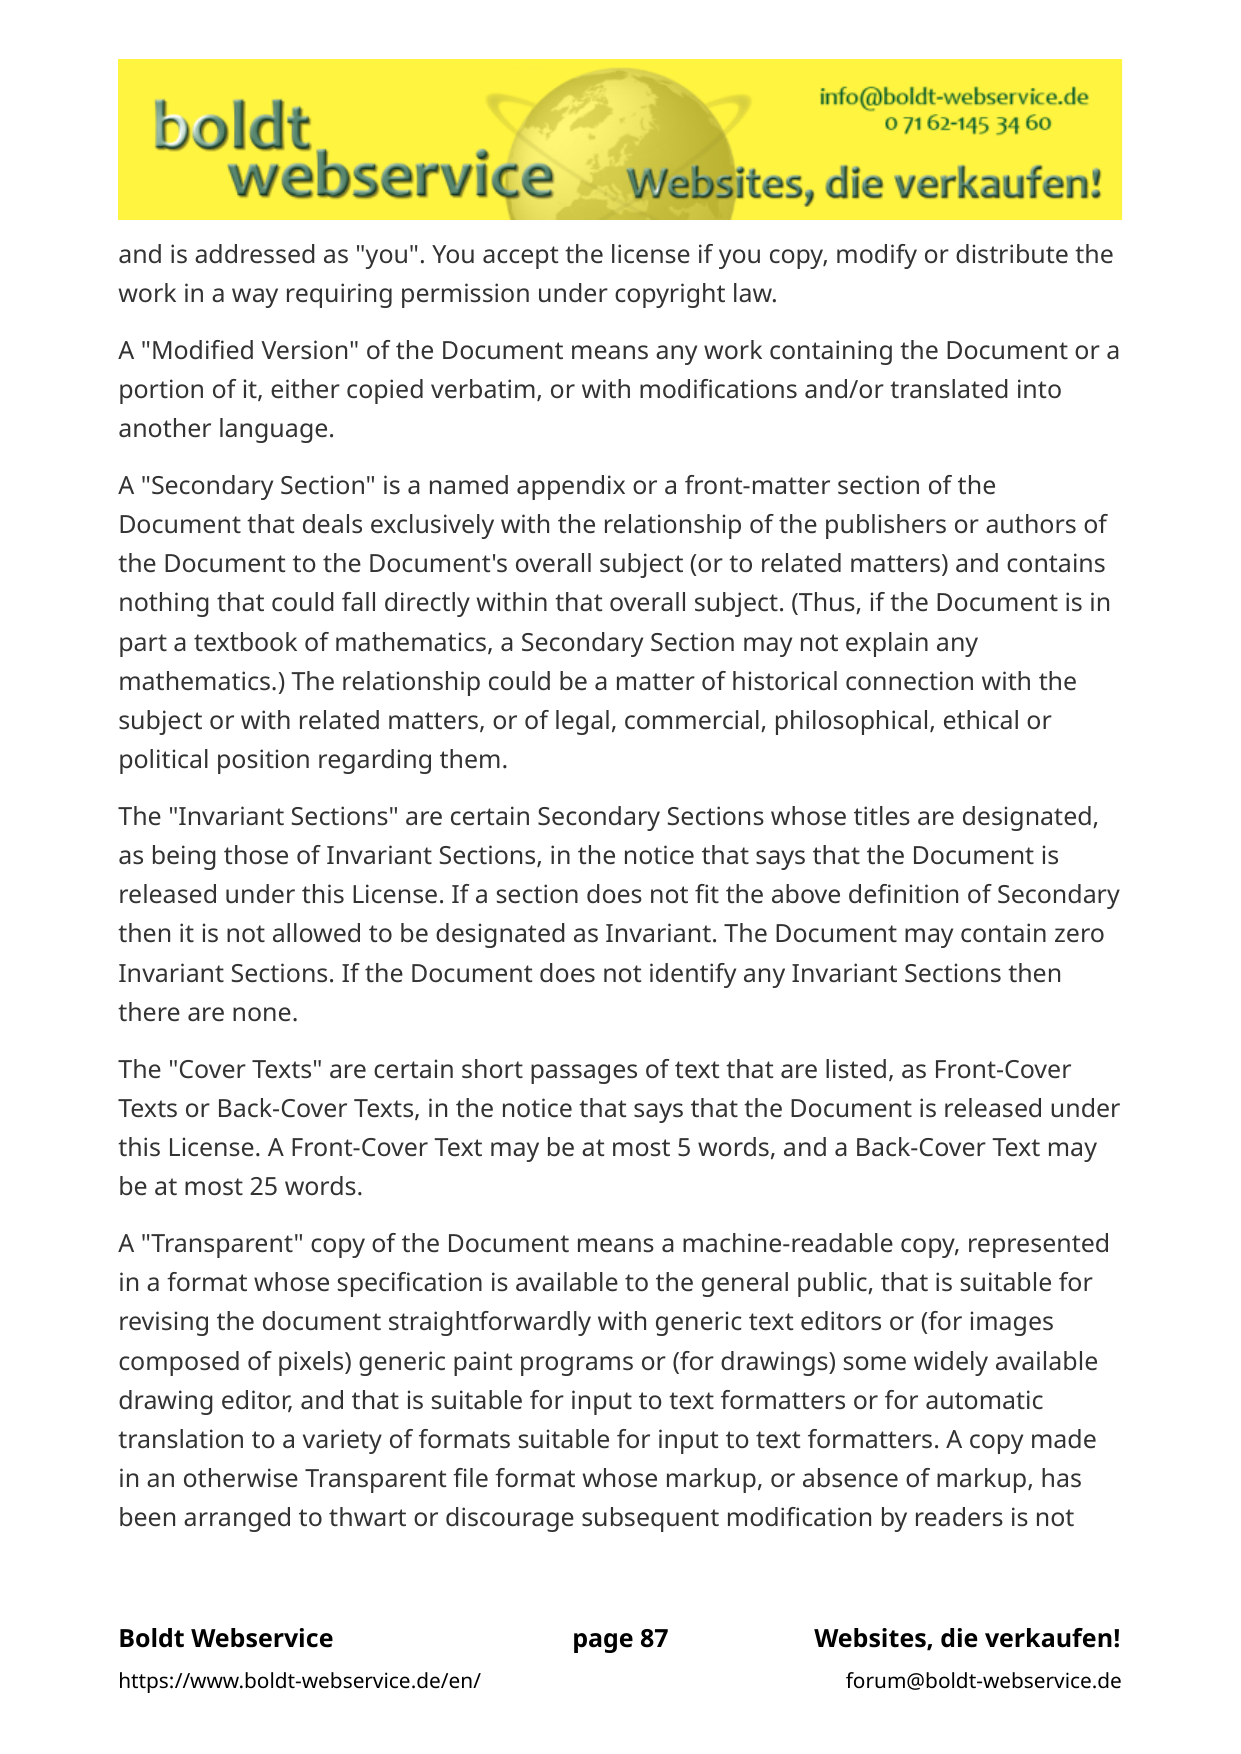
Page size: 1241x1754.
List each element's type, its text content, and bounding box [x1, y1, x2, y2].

text The "Invariant Sections" are certain Secondary Sections whose titles are designated, as being those of Invariant Sections, in the notice that says that the Document is released under this License. If a section does not fit the above definition of Secondary then it is not allowed to be designated as Invariant. The Document may contain zero Invariant Sections. If the Document does not identify any Invariant Sections then there are none. [118, 798, 1122, 1028]
text The "Cover Texts" are certain short passages of text that are listed, as Front-Cover Texts or Back-Cover Texts, in the notice that says that the Document is released under this License. A Front-Cover Text may be at most 5 words, and a Back-Cover Text may be at most 25 words. [118, 1051, 1122, 1203]
picture [118, 59, 1123, 220]
text A "Transparent" copy of the Document means a machine-readable copy, represented in a format whose specification is available to the general public, that is suitable for revising the document straightforwardly with generic text editors or (for images composed of pixels) generic paint programs or (for drawings) some widely available drawing editor, and that is suitable for input to text formatters or for automatic translation to a variety of formats suitable for input to text formatters. A copy made in an otherwise Transparent file format whose markup, or absence of markup, has been arranged to thwart or discourage subsequent modification by readers is not [118, 1226, 1122, 1534]
text A "Modified Version" of the Document means any work containing the Document or a portion of it, either copied verbatim, or with modifications and/or translated into another language. [118, 332, 1122, 445]
text and is addressed as "you". You accept the license if you copy, modify or distribute the work in a way requiring permission under copyright law. [118, 236, 1122, 309]
text A "Secondary Section" is a named appendix or a front-matter section of the Document that deals exclusively with the relationship of the publishers or authors of the Document to the Document's overall subject (or to related matters) and contains nothing that could fall directly within that overall subject. (Thus, if the Document is in part a textbook of mathematics, a Secondary Section may not explain any mathematics.) The relationship could be a matter of historical connection with the subject or with related matters, or of legal, commercial, philosophical, ethical or political position regarding them. [118, 467, 1122, 776]
